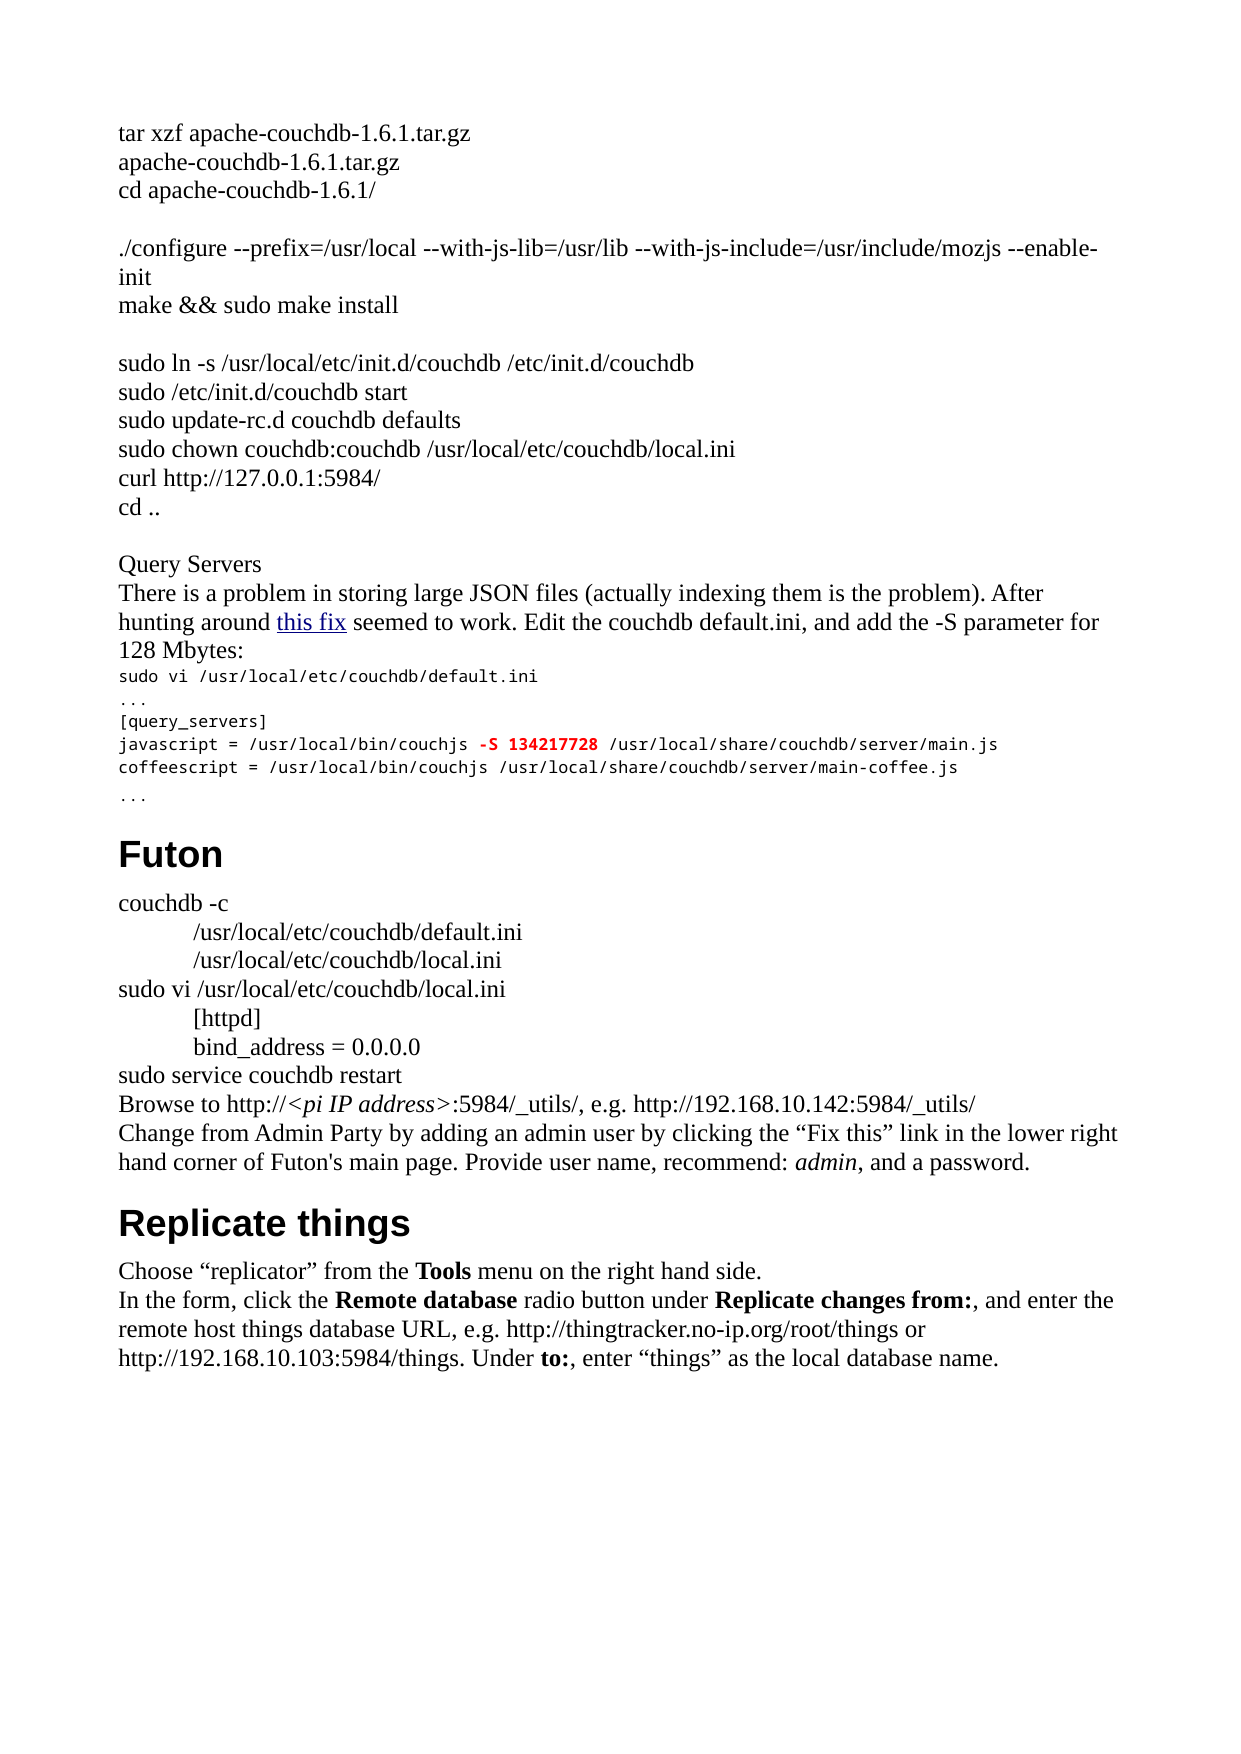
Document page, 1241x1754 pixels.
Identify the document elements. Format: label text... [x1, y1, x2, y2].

text make && sudo make install [118, 291, 1122, 319]
text There is a problem in storing large JSON files (actually indexing them is the problem). After hunting around this fix seemed to work. Edit the couchdb default.ini, and add the -S parameter for 128 Mbytes: [118, 578, 1122, 664]
text sudo chown couchdb:couchdb /usr/local/etc/couchdb/local.ini [118, 434, 1122, 463]
text sudo ln -s /usr/local/etc/init.d/couchdb /etc/init.d/couchdb [118, 348, 1122, 377]
subtitle Futon [118, 832, 1122, 875]
text Browse to http://<pi IP address>:5984/_utils/, e.g. http://192.168.10.142:5984/_utils/ [118, 1089, 1122, 1118]
subtitle Replicate things [118, 1200, 1122, 1244]
text /usr/local/etc/couchdb/default.ini [118, 917, 1122, 945]
text sudo /etc/init.d/couchdb start [118, 377, 1122, 406]
text In the form, click the Remote database radio button under Replicate changes from:, and enter the remote host things database URL, e.g. http://thingtracker.no-ip.org/root/things or http://192.168.10.103:5984/things. Under to:, enter “things” as the local database name. [118, 1285, 1122, 1371]
text Change from Admin Party by adding an admin user by clicking the “Fix this” link in the lower right hand corner of Futon's main page. Provide user name, recommend: admin, and a password. [118, 1118, 1122, 1175]
text Query Servers [118, 549, 1122, 578]
text coffeescript = /usr/local/bin/couchjs /usr/local/share/couchdb/server/main-coffee.js [118, 755, 1122, 778]
text [query_servers] [118, 710, 1122, 732]
text sudo update-rc.d couchdb defaults [118, 406, 1122, 434]
text sudo vi /usr/local/etc/couchdb/default.ini [118, 664, 1122, 687]
text cd .. [118, 492, 1122, 521]
text Choose “replicator” from the Tools menu on the right hand side. [118, 1256, 1122, 1285]
text sudo service couchdb restart [118, 1060, 1122, 1089]
text bind_address = 0.0.0.0 [118, 1032, 1122, 1060]
text couchdb -c [118, 888, 1122, 917]
text tar xzf apache-couchdb-1.6.1.tar.gz [118, 118, 1122, 147]
text ... [118, 778, 1122, 807]
text ./configure --prefix=/usr/local --with-js-lib=/usr/lib --with-js-include=/usr/include/mozjs --enable-init [118, 233, 1122, 291]
text curl http://127.0.0.1:5984/ [118, 463, 1122, 492]
text javascript = /usr/local/bin/couchjs -S 134217728 /usr/local/share/couchdb/server/main.js [118, 732, 1122, 755]
text ... [118, 687, 1122, 710]
text [httpd] [118, 1003, 1122, 1032]
text cd apache-couchdb-1.6.1/ [118, 176, 1122, 204]
text apache-couchdb-1.6.1.tar.gz [118, 147, 1122, 176]
text sudo vi /usr/local/etc/couchdb/local.ini [118, 974, 1122, 1003]
text /usr/local/etc/couchdb/local.ini [118, 945, 1122, 974]
